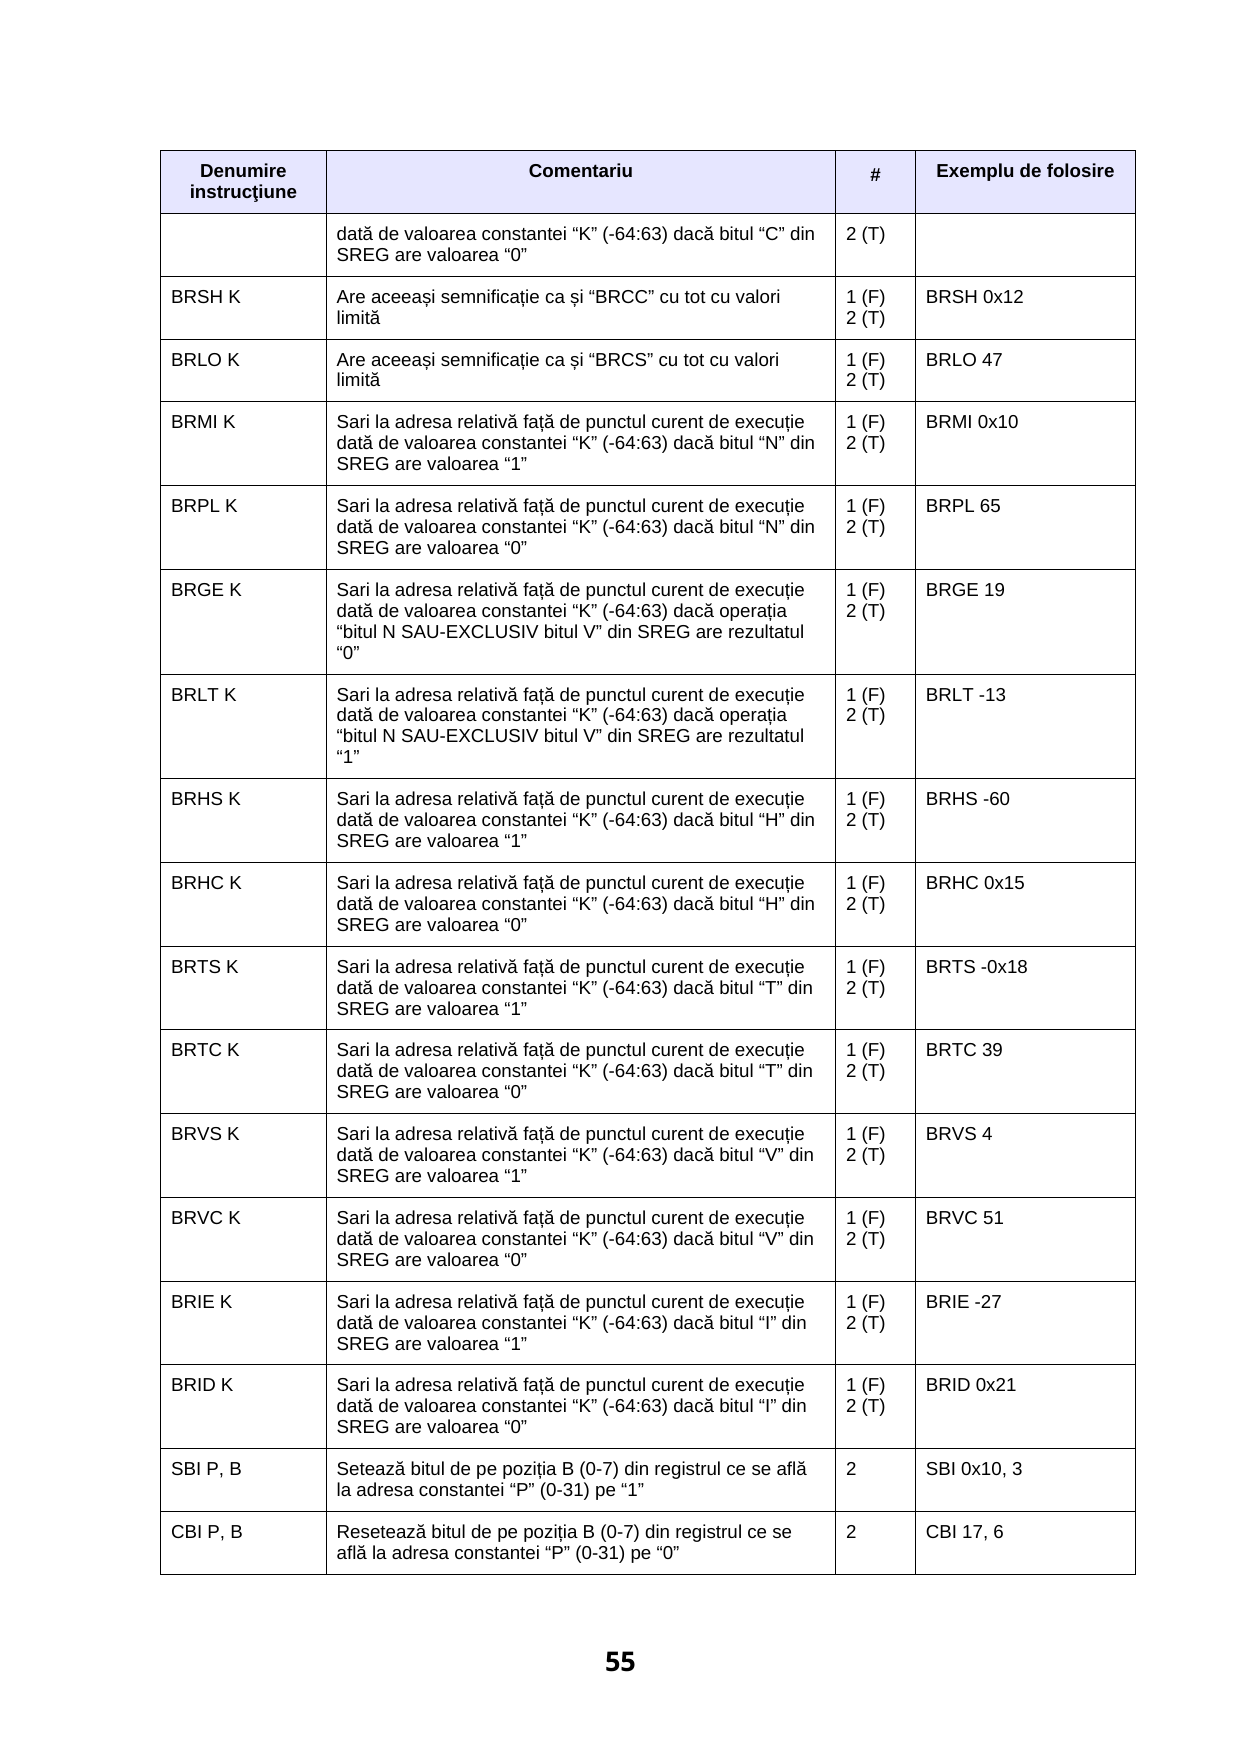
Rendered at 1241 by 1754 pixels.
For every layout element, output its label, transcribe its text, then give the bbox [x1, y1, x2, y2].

table_cell BRID 0x21 [916, 1365, 1135, 1448]
table_cell 1 (F) 2 (T) [836, 340, 915, 401]
table_cell 1 (F) 2 (T) [836, 402, 915, 485]
table_cell Are aceeași semnificație ca și “BRCS” cu tot cu valori limită [327, 340, 835, 401]
table_cell BRID K [161, 1365, 326, 1448]
table_cell CBI P, B [161, 1512, 326, 1574]
table_cell BRTC 39 [916, 1030, 1135, 1113]
table_cell BRHS K [161, 779, 326, 862]
table_cell Resetează bitul de pe poziția B (0-7) din registrul ce se află la adresa constantei “P” (0-31) pe “0” [327, 1512, 835, 1574]
table_header # [836, 151, 915, 213]
table_cell BRMI 0x10 [916, 402, 1135, 485]
table_cell [161, 214, 326, 276]
table_header Denumire instrucţiune [161, 151, 326, 213]
table_cell BRSH 0x12 [916, 277, 1135, 338]
table_cell BRHC 0x15 [916, 863, 1135, 946]
table_cell 1 (F) 2 (T) [836, 947, 915, 1029]
table_cell SBI 0x10, 3 [916, 1449, 1135, 1511]
table_cell 2 [836, 1449, 915, 1511]
table_cell BRIE -27 [916, 1282, 1135, 1364]
table_cell BRGE 19 [916, 570, 1135, 673]
table_cell dată de valoarea constantei “K” (-64:63) dacă bitul “C” din SREG are valoarea “0” [327, 214, 835, 276]
table_cell 1 (F) 2 (T) [836, 1198, 915, 1281]
table_cell BRTC K [161, 1030, 326, 1113]
table_cell 1 (F) 2 (T) [836, 779, 915, 862]
table_cell Sari la adresa relativă față de punctul curent de execuție dată de valoarea constantei “K” (-64:63) dacă bitul “V” din SREG are valoarea “1” [327, 1114, 835, 1197]
table_cell 1 (F) 2 (T) [836, 863, 915, 946]
table_cell Sari la adresa relativă față de punctul curent de execuție dată de valoarea constantei “K” (-64:63) dacă bitul “H” din SREG are valoarea “1” [327, 779, 835, 862]
table_cell Sari la adresa relativă față de punctul curent de execuție dată de valoarea constantei “K” (-64:63) dacă bitul “I” din SREG are valoarea “1” [327, 1282, 835, 1364]
table_cell Setează bitul de pe poziția B (0-7) din registrul ce se află la adresa constantei “P” (0-31) pe “1” [327, 1449, 835, 1511]
table_cell Sari la adresa relativă față de punctul curent de execuție dată de valoarea constantei “K” (-64:63) dacă bitul “T” din SREG are valoarea “0” [327, 1030, 835, 1113]
table_cell BRPL 65 [916, 486, 1135, 569]
table_cell 1 (F) 2 (T) [836, 1282, 915, 1364]
table_cell 1 (F) 2 (T) [836, 1365, 915, 1448]
table_cell BRVC 51 [916, 1198, 1135, 1281]
table_cell Sari la adresa relativă față de punctul curent de execuție dată de valoarea constantei “K” (-64:63) dacă bitul “I” din SREG are valoarea “0” [327, 1365, 835, 1448]
table_header Exemplu de folosire [916, 151, 1135, 213]
table_cell BRPL K [161, 486, 326, 569]
table_cell SBI P, B [161, 1449, 326, 1511]
table_cell BRLO K [161, 340, 326, 401]
table_cell BRSH K [161, 277, 326, 338]
table_cell Are aceeași semnificație ca și “BRCC” cu tot cu valori limită [327, 277, 835, 338]
table_cell 1 (F) 2 (T) [836, 486, 915, 569]
table_cell 1 (F) 2 (T) [836, 277, 915, 338]
table_cell BRHS -60 [916, 779, 1135, 862]
table_cell Sari la adresa relativă față de punctul curent de execuție dată de valoarea constantei “K” (-64:63) dacă operația “bitul N SAU-EXCLUSIV bitul V” din SREG are rezultatul “0” [327, 570, 835, 673]
table_cell CBI 17, 6 [916, 1512, 1135, 1574]
table_cell BRLT -13 [916, 675, 1135, 778]
table_header Comentariu [327, 151, 835, 213]
table_cell BRIE K [161, 1282, 326, 1364]
table_cell BRVS K [161, 1114, 326, 1197]
table_cell BRTS K [161, 947, 326, 1029]
table_cell BRGE K [161, 570, 326, 673]
table_cell [916, 214, 1135, 276]
table_cell 1 (F) 2 (T) [836, 570, 915, 673]
table_cell 2 (T) [836, 214, 915, 276]
table_cell BRLT K [161, 675, 326, 778]
table_cell Sari la adresa relativă față de punctul curent de execuție dată de valoarea constantei “K” (-64:63) dacă bitul “N” din SREG are valoarea “0” [327, 486, 835, 569]
table_cell 1 (F) 2 (T) [836, 675, 915, 778]
table_cell BRLO 47 [916, 340, 1135, 401]
table_cell BRVS 4 [916, 1114, 1135, 1197]
table_cell Sari la adresa relativă față de punctul curent de execuție dată de valoarea constantei “K” (-64:63) dacă bitul “H” din SREG are valoarea “0” [327, 863, 835, 946]
table_cell BRHC K [161, 863, 326, 946]
table_cell BRTS -0x18 [916, 947, 1135, 1029]
table_cell 1 (F) 2 (T) [836, 1030, 915, 1113]
table_cell 2 [836, 1512, 915, 1574]
table_cell Sari la adresa relativă față de punctul curent de execuție dată de valoarea constantei “K” (-64:63) dacă bitul “N” din SREG are valoarea “1” [327, 402, 835, 485]
table_cell BRMI K [161, 402, 326, 485]
table_cell BRVC K [161, 1198, 326, 1281]
table_cell Sari la adresa relativă față de punctul curent de execuție dată de valoarea constantei “K” (-64:63) dacă bitul “T” din SREG are valoarea “1” [327, 947, 835, 1029]
table_cell Sari la adresa relativă față de punctul curent de execuție dată de valoarea constantei “K” (-64:63) dacă bitul “V” din SREG are valoarea “0” [327, 1198, 835, 1281]
table_cell 1 (F) 2 (T) [836, 1114, 915, 1197]
table_cell Sari la adresa relativă față de punctul curent de execuție dată de valoarea constantei “K” (-64:63) dacă operația “bitul N SAU-EXCLUSIV bitul V” din SREG are rezultatul “1” [327, 675, 835, 778]
